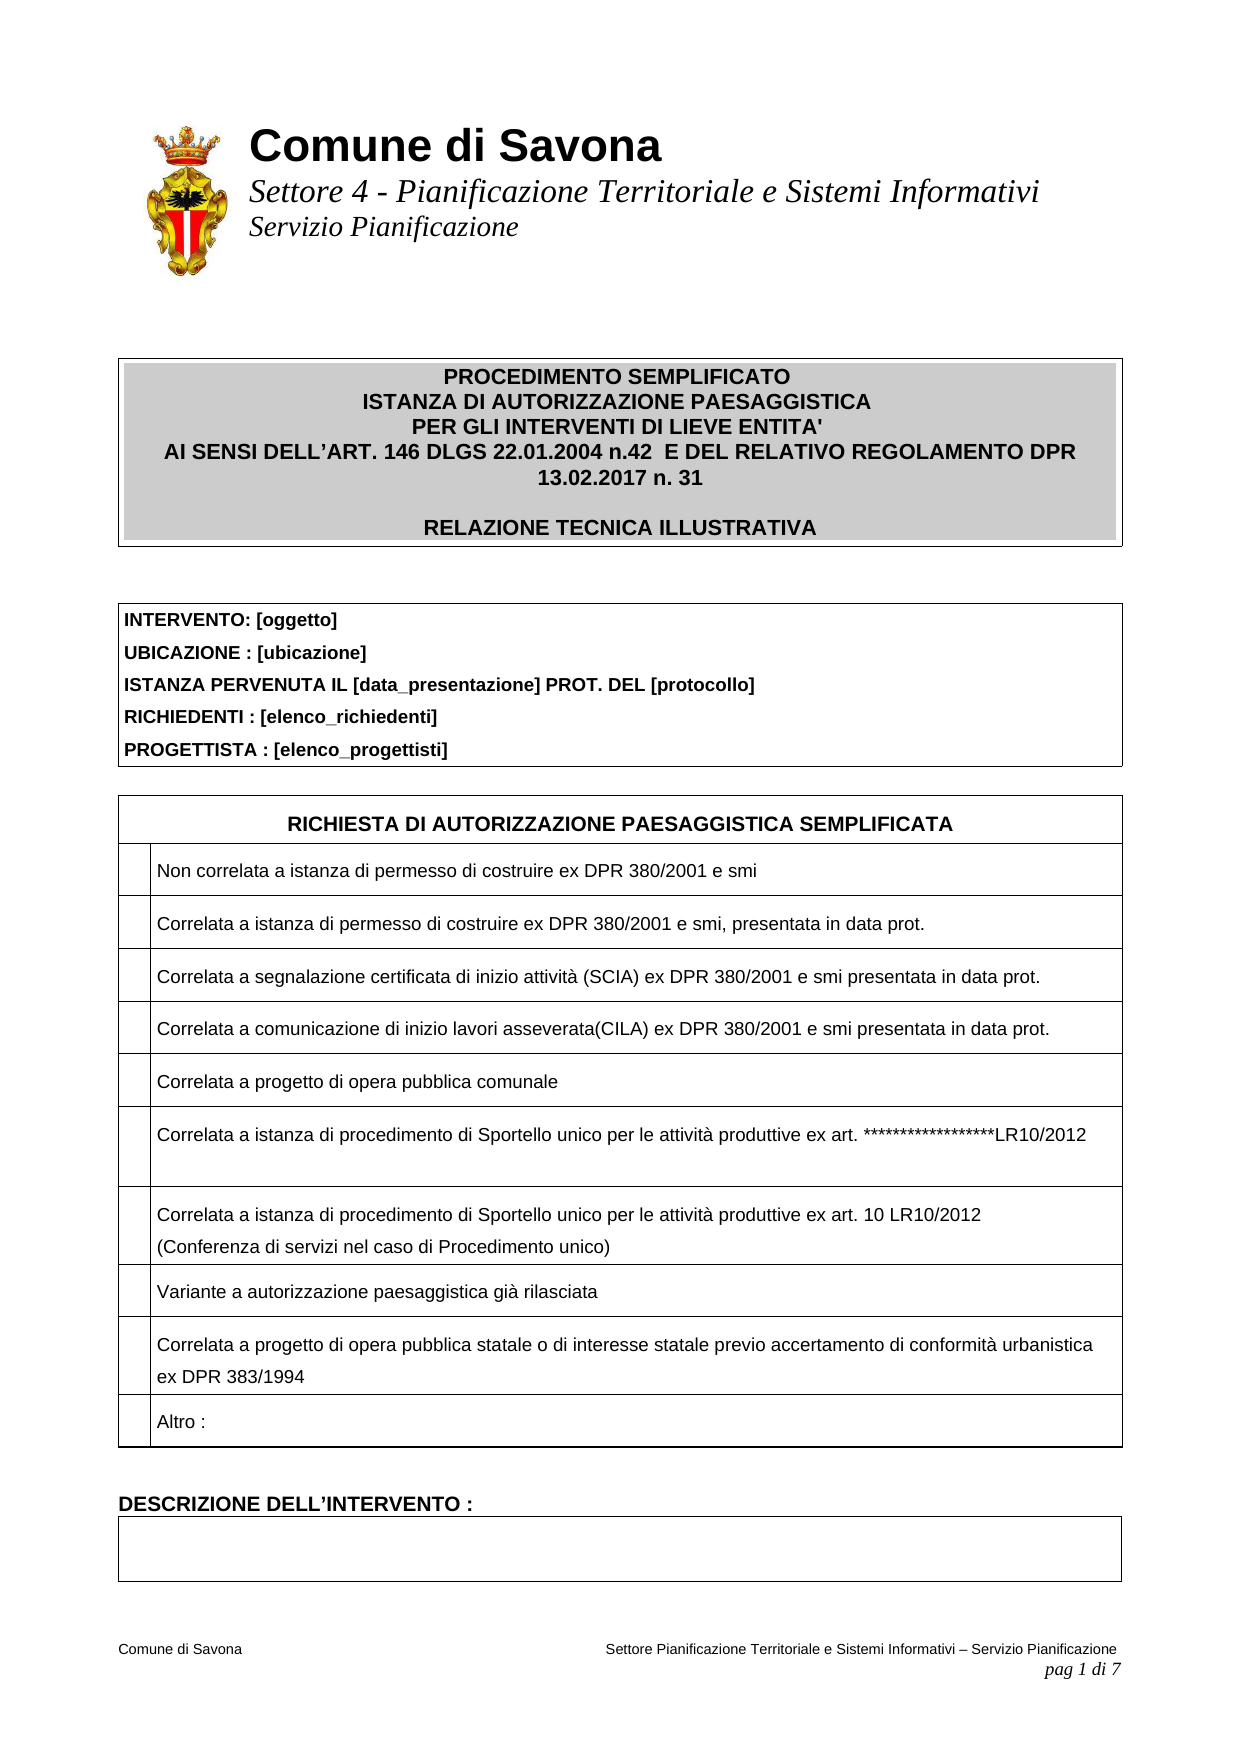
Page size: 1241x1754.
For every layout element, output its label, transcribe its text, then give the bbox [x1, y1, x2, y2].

table_cell Correlata a istanza di procedimento di Sportello unico per le attività produttive ex art. 10 LR10/2012 (Conferenza di servizi nel caso di Procedimento unico) [151, 1187, 1122, 1263]
table_cell Variante a autorizzazione paesaggistica già rilasciata [151, 1265, 1122, 1316]
table_cell [119, 1002, 150, 1053]
table_cell Correlata a progetto di opera pubblica comunale [151, 1054, 1122, 1106]
table_cell [119, 896, 150, 948]
table_cell [119, 1187, 150, 1263]
table_cell Correlata a progetto di opera pubblica statale o di interesse statale previo accertamento di conformità urbanistica ex DPR 383/1994 [151, 1317, 1122, 1394]
text DESCRIZIONE DELL’INTERVENTO : [118, 1492, 1122, 1516]
text Settore 4 - Pianificazione Territoriale e Sistemi Informativi [249, 171, 1122, 209]
table_header INTERVENTO: [oggetto] UBICAZIONE : [ubicazione] ISTANZA PERVENUTA IL [data_presentazione] PROT. DEL [protocollo] RICHIEDENTI : [elenco_richiedenti] PROGETTISTA : [elenco_progettisti] [119, 604, 1122, 766]
table_header [119, 1517, 1121, 1581]
table_cell [119, 1054, 150, 1106]
picture [125, 126, 249, 276]
text Servizio Pianificazione [249, 209, 1122, 243]
table_cell Correlata a comunicazione di inizio lavori asseverata(CILA) ex DPR 380/2001 e smi presentata in data prot. [151, 1002, 1122, 1053]
table_cell [119, 1395, 150, 1446]
table_cell Correlata a istanza di permesso di costruire ex DPR 380/2001 e smi, presentata in data prot. [151, 896, 1122, 948]
table_cell [119, 949, 150, 1001]
table_cell Correlata a segnalazione certificata di inizio attività (SCIA) ex DPR 380/2001 e smi presentata in data prot. [151, 949, 1122, 1001]
table_cell [119, 1265, 150, 1316]
table_header PROCEDIMENTO SEMPLIFICATO ISTANZA DI AUTORIZZAZIONE PAESAGGISTICA PER GLI INTERVENTI DI LIEVE ENTITA' AI SENSI DELL’ART. 146 DLGS 22.01.2004 n.42 E DEL RELATIVO REGOLAMENTO DPR 13.02.2017 n. 31 RELAZIONE TECNICA ILLUSTRATIVA [119, 359, 1122, 546]
table_header RICHIESTA DI AUTORIZZAZIONE PAESAGGISTICA SEMPLIFICATA [119, 796, 1122, 842]
table_cell [119, 1107, 150, 1186]
text Comune di Savona [118, 118, 1122, 171]
table_cell [119, 1317, 150, 1394]
table_cell Altro : [151, 1395, 1122, 1446]
table_cell Correlata a istanza di procedimento di Sportello unico per le attività produttive ex art. ******************LR10/2012 [151, 1107, 1122, 1186]
table_cell [119, 844, 150, 895]
table_cell Non correlata a istanza di permesso di costruire ex DPR 380/2001 e smi [151, 844, 1122, 895]
